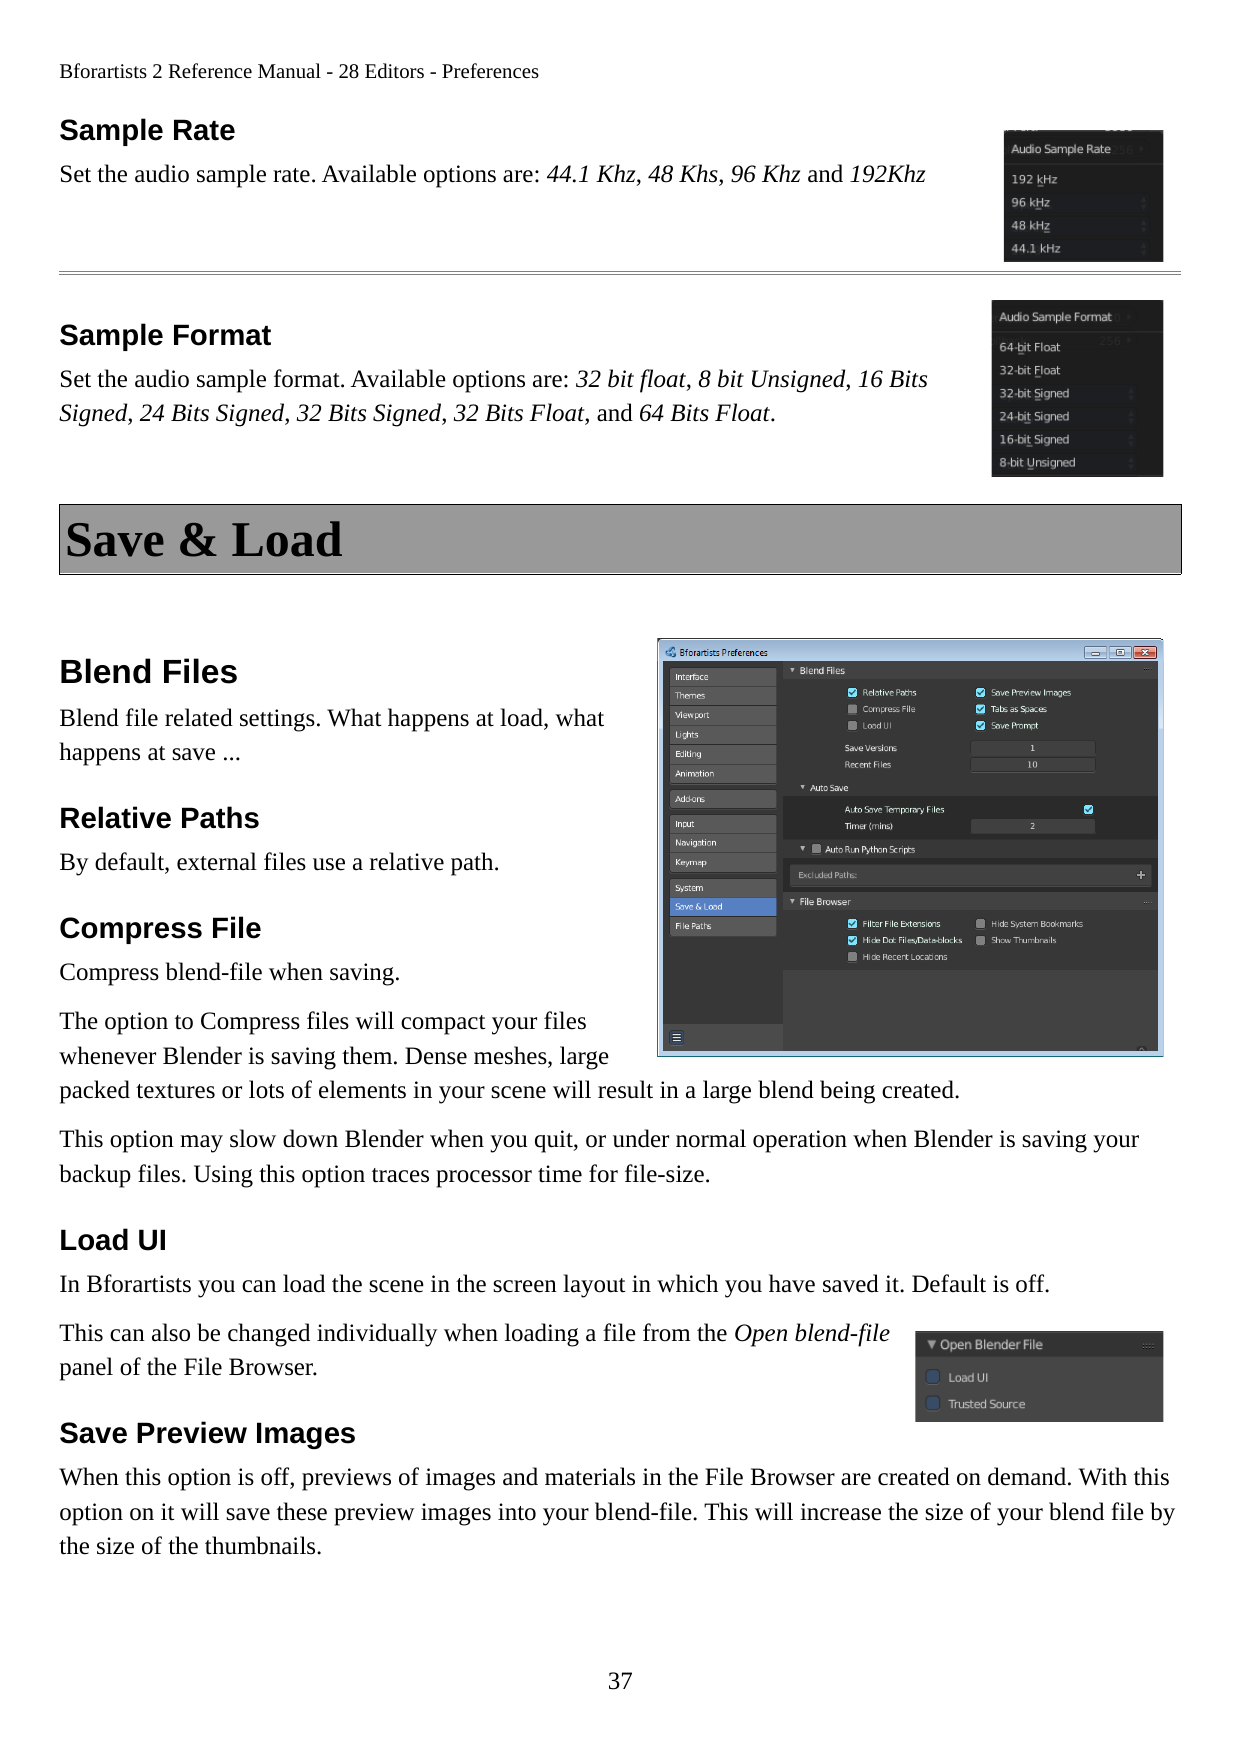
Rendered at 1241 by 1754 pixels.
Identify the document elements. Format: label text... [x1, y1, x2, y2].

subtitle [1164, 652, 1181, 691]
text This can also be changed individually when loading a file from the Open blend-file panel of the File Browser. [59, 1318, 1181, 1381]
text Set the audio sample format. Available options are: 32 bit float, 8 bit Unsigned, 16 Bits Signed, 24 Bits Signed, 32 Bits Signed, 32 Bits Float, and 64 Bits Float. [59, 364, 991, 427]
subtitle [1164, 911, 1181, 945]
picture [657, 638, 1164, 1057]
subtitle Save Preview Images [59, 1416, 1181, 1450]
text The option to Compress files will compact your files whenever Blender is saving them. Dense meshes, large packed textures or lots of elements in your scene will result in a large blend being created. [59, 1006, 1181, 1104]
subtitle Blend Files [59, 652, 657, 691]
picture [991, 300, 1164, 477]
picture [1003, 130, 1164, 262]
subtitle Sample Rate [59, 113, 1181, 146]
text In Bforartists you can load the scene in the screen layout in which you have saved it. Default is off. [59, 1269, 1181, 1297]
subtitle Relative Paths [59, 801, 657, 835]
subtitle Load UI [59, 1222, 1181, 1256]
text Blend file related settings. What happens at load, what happens at save ... [59, 703, 657, 766]
subtitle Compress File [59, 911, 657, 945]
table_header Save & Load [60, 505, 1181, 573]
text Set the audio sample rate. Available options are: 44.1 Khz, 48 Khs, 96 Khz and 192Khz [59, 159, 1003, 188]
text When this option is off, previews of images and materials in the File Browser are created on demand. With this option on it will save these preview images into your blend-file. This will increase the size of your blend file by the size of the thumbnails. [59, 1462, 1181, 1560]
text Compress blend-file when saving. [59, 957, 657, 986]
subtitle [1164, 801, 1181, 835]
subtitle Sample Format [59, 318, 991, 351]
text This option may slow down Blender when you quit, or under normal operation when Blender is saving your backup files. Using this option traces processor time for file-size. [59, 1124, 1181, 1188]
subtitle [1164, 318, 1181, 351]
picture [915, 1331, 1164, 1422]
text By default, external files use a relative path. [59, 847, 657, 876]
